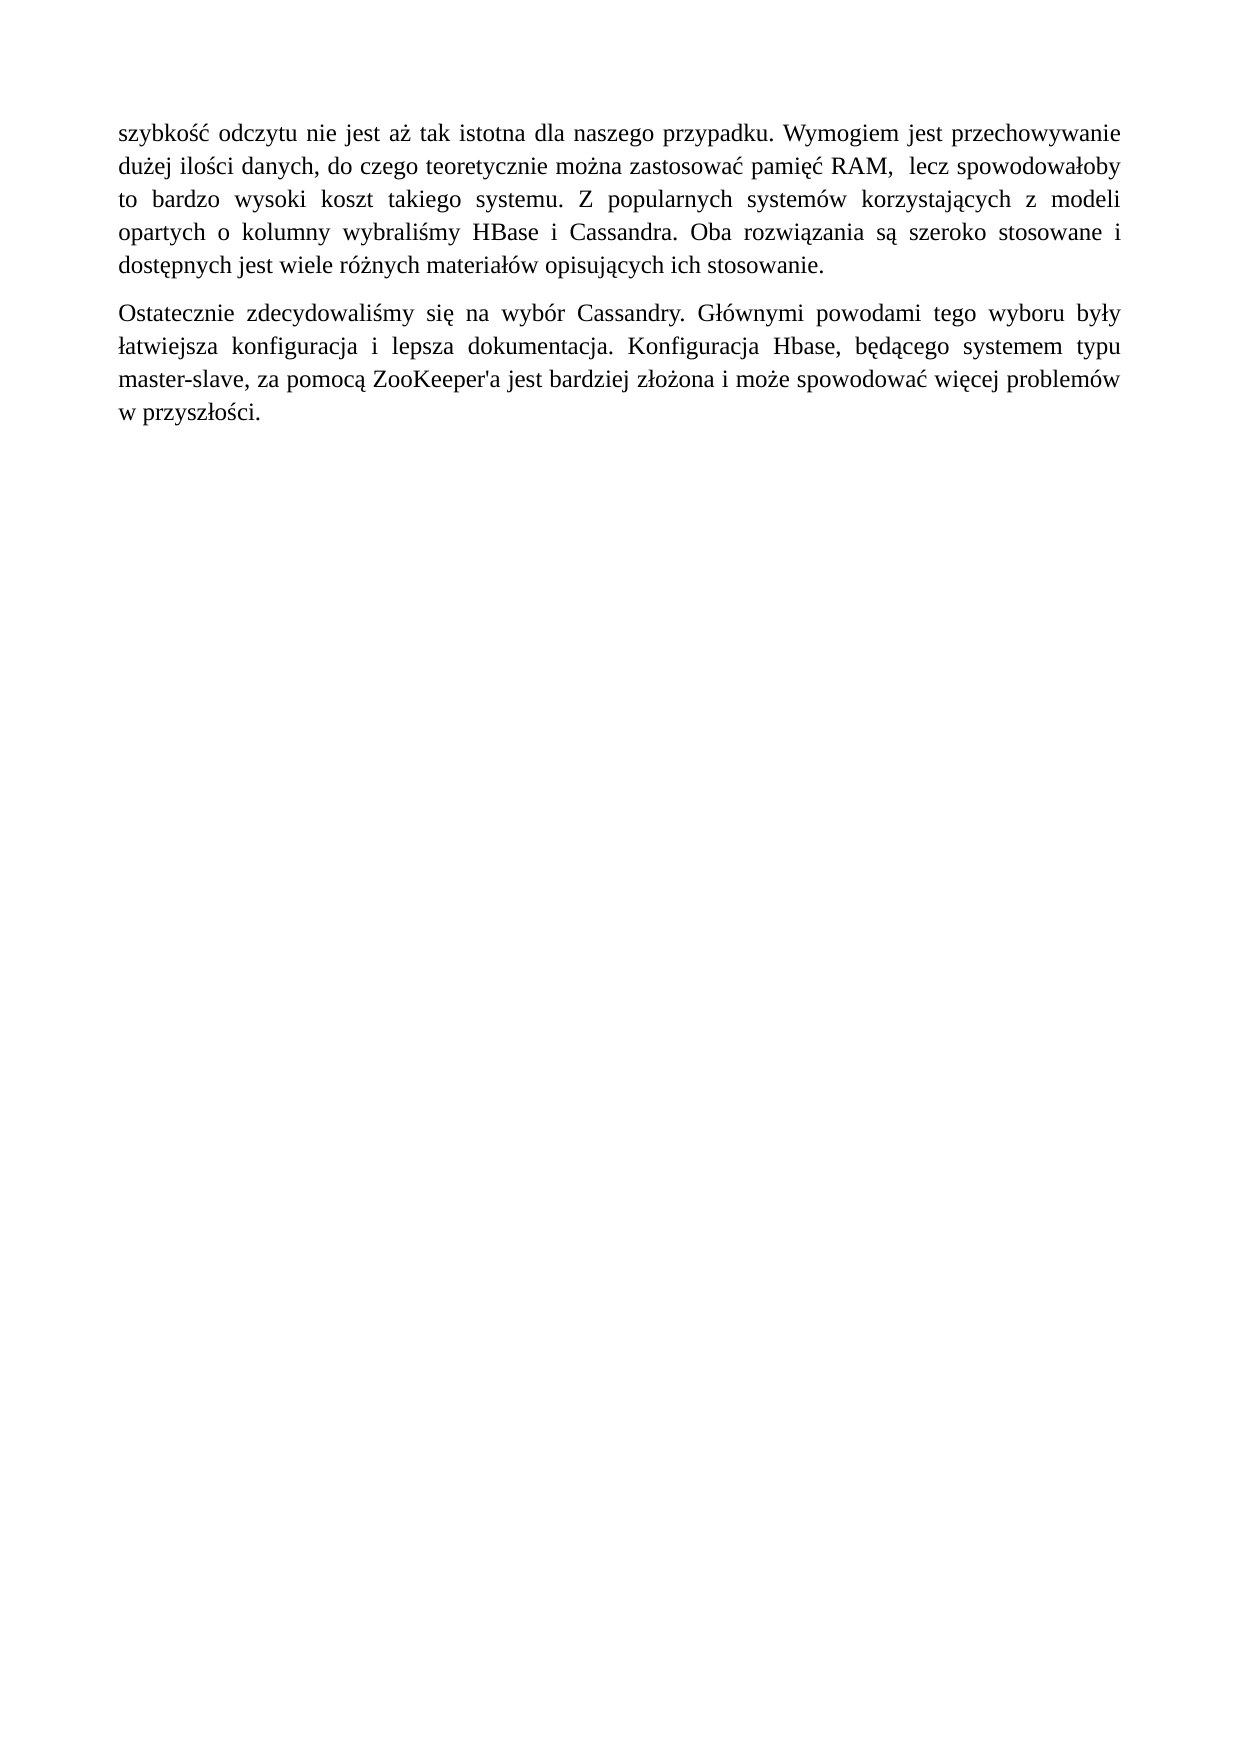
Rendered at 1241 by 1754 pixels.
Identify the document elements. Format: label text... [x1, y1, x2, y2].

text szybkość odczytu nie jest aż tak istotna dla naszego przypadku. Wymogiem jest przechowywanie dużej ilości danych, do czego teoretycznie można zastosować pamięć RAM, lecz spowodowałoby to bardzo wysoki koszt takiego systemu. Z popularnych systemów korzystających z modeli opartych o kolumny wybraliśmy HBase i Cassandra. Oba rozwiązania są szeroko stosowane i dostępnych jest wiele różnych materiałów opisujących ich stosowanie. [118, 118, 1122, 279]
text Ostatecznie zdecydowaliśmy się na wybór Cassandry. Głównymi powodami tego wyboru były łatwiejsza konfiguracja i lepsza dokumentacja. Konfiguracja Hbase, będącego systemem typu master-slave, za pomocą ZooKeeper'a jest bardziej złożona i może spowodować więcej problemów w przyszłości. [118, 298, 1122, 426]
